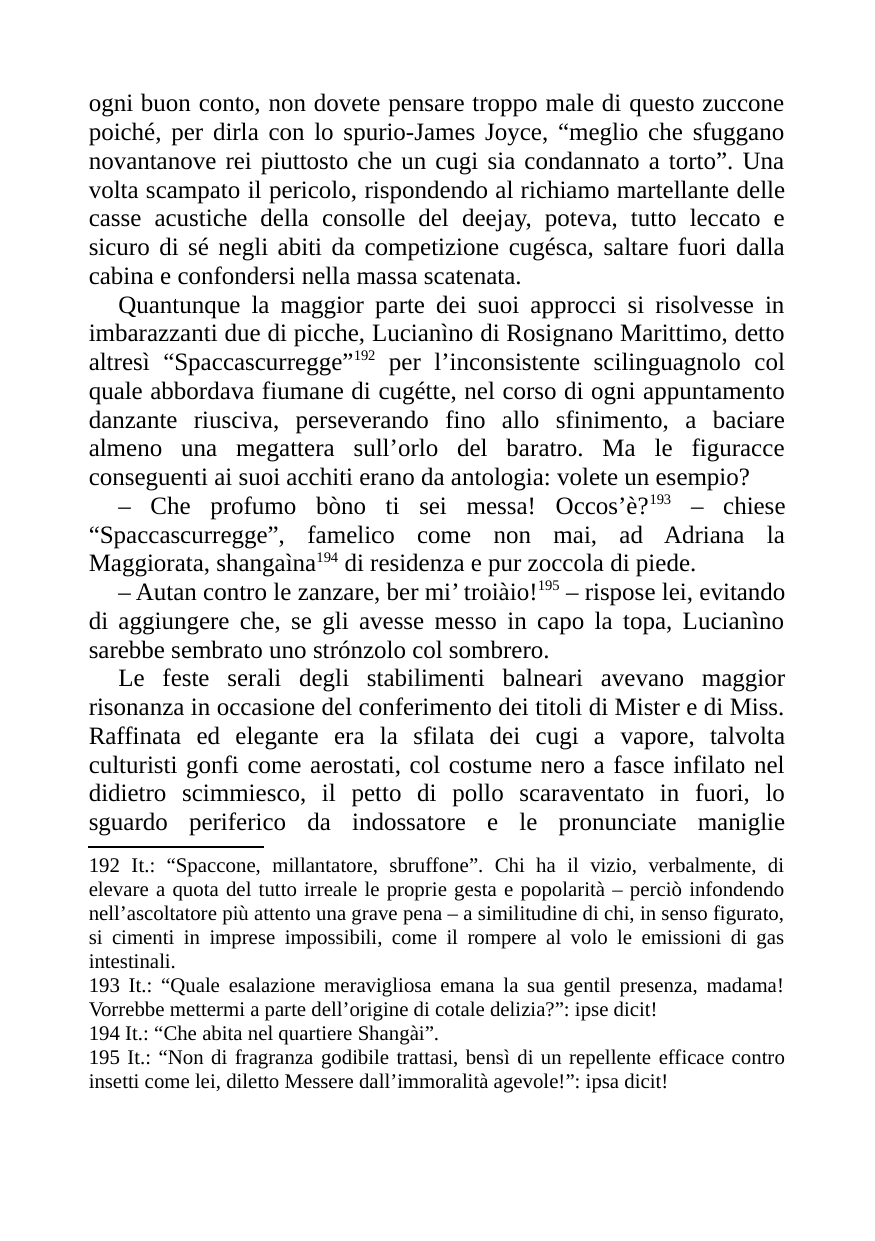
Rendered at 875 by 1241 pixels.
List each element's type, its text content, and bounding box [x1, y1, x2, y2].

text It.: “Quale esalazione meravigliosa emana la sua gentil presenza, madama! Vorrebbe mettermi a parte dell’origine di cotale delizia?”: ipse dicit! [88, 973, 786, 1021]
text It.: “Che abita nel quartiere Shangài”. [88, 1021, 786, 1045]
text Quantunque la maggior parte dei suoi approcci si risolvesse in imbarazzanti due di picche, Lucianìno di Rosignano Marittimo, detto altresì “Spaccascurregge” per l’inconsistente scilinguagnolo col quale abbordava fiumane di cugétte, nel corso di ogni appuntamento danzante riusciva, perseverando fino allo sfinimento, a baciare almeno una megattera sull’orlo del baratro. Ma le figuracce conseguenti ai suoi acchiti erano da antologia: volete un esempio? [88, 290, 786, 491]
text ogni buon conto, non dovete pensare troppo male di questo zuccone poiché, per dirla con lo spurio-James Joyce, “meglio che sfuggano novantanove rei piuttosto che un cugi sia condannato a torto”. Una volta scampato il pericolo, rispondendo al richiamo martellante delle casse acustiche della consolle del deejay, poteva, tutto leccato e sicuro di sé negli abiti da competizione cugésca, saltare fuori dalla cabina e confondersi nella massa scatenata. [88, 88, 786, 290]
text It.: “Spaccone, millantatore, sbruffone”. Chi ha il vizio, verbalmente, di elevare a quota del tutto irreale le proprie gesta e popolarità – perciò infondendo nell’ascoltatore più attento una grave pena – a similitudine di chi, in senso figurato, si cimenti in imprese impossibili, come il rompere al volo le emissioni di gas intestinali. [88, 853, 786, 973]
text It.: “Non di fragranza godibile trattasi, bensì di un repellente efficace contro insetti come lei, diletto Messere dall’immoralità agevole!”: ipsa dicit! [88, 1045, 786, 1093]
text – Autan contro le zanzare, ber mi’ troiàio! – rispose lei, evitando di aggiungere che, se gli avesse messo in capo la topa, Lucianìno sarebbe sembrato uno strónzolo col sombrero. [88, 577, 786, 663]
text Le feste serali degli stabilimenti balneari avevano maggior risonanza in occasione del conferimento dei titoli di Mister e di Miss. Raffinata ed elegante era la sfilata dei cugi a vapore, talvolta culturisti gonfi come aerostati, col costume nero a fasce infilato nel didietro scimmiesco, il petto di pollo scaraventato in fuori, lo sguardo periferico da indossatore e le pronunciate maniglie [88, 663, 786, 836]
text – Che profumo bòno ti sei messa! Occos’è? – chiese “Spaccascurregge”, famelico come non mai, ad Adriana la Maggiorata, shangaìna di residenza e pur zoccola di piede. [88, 491, 786, 577]
